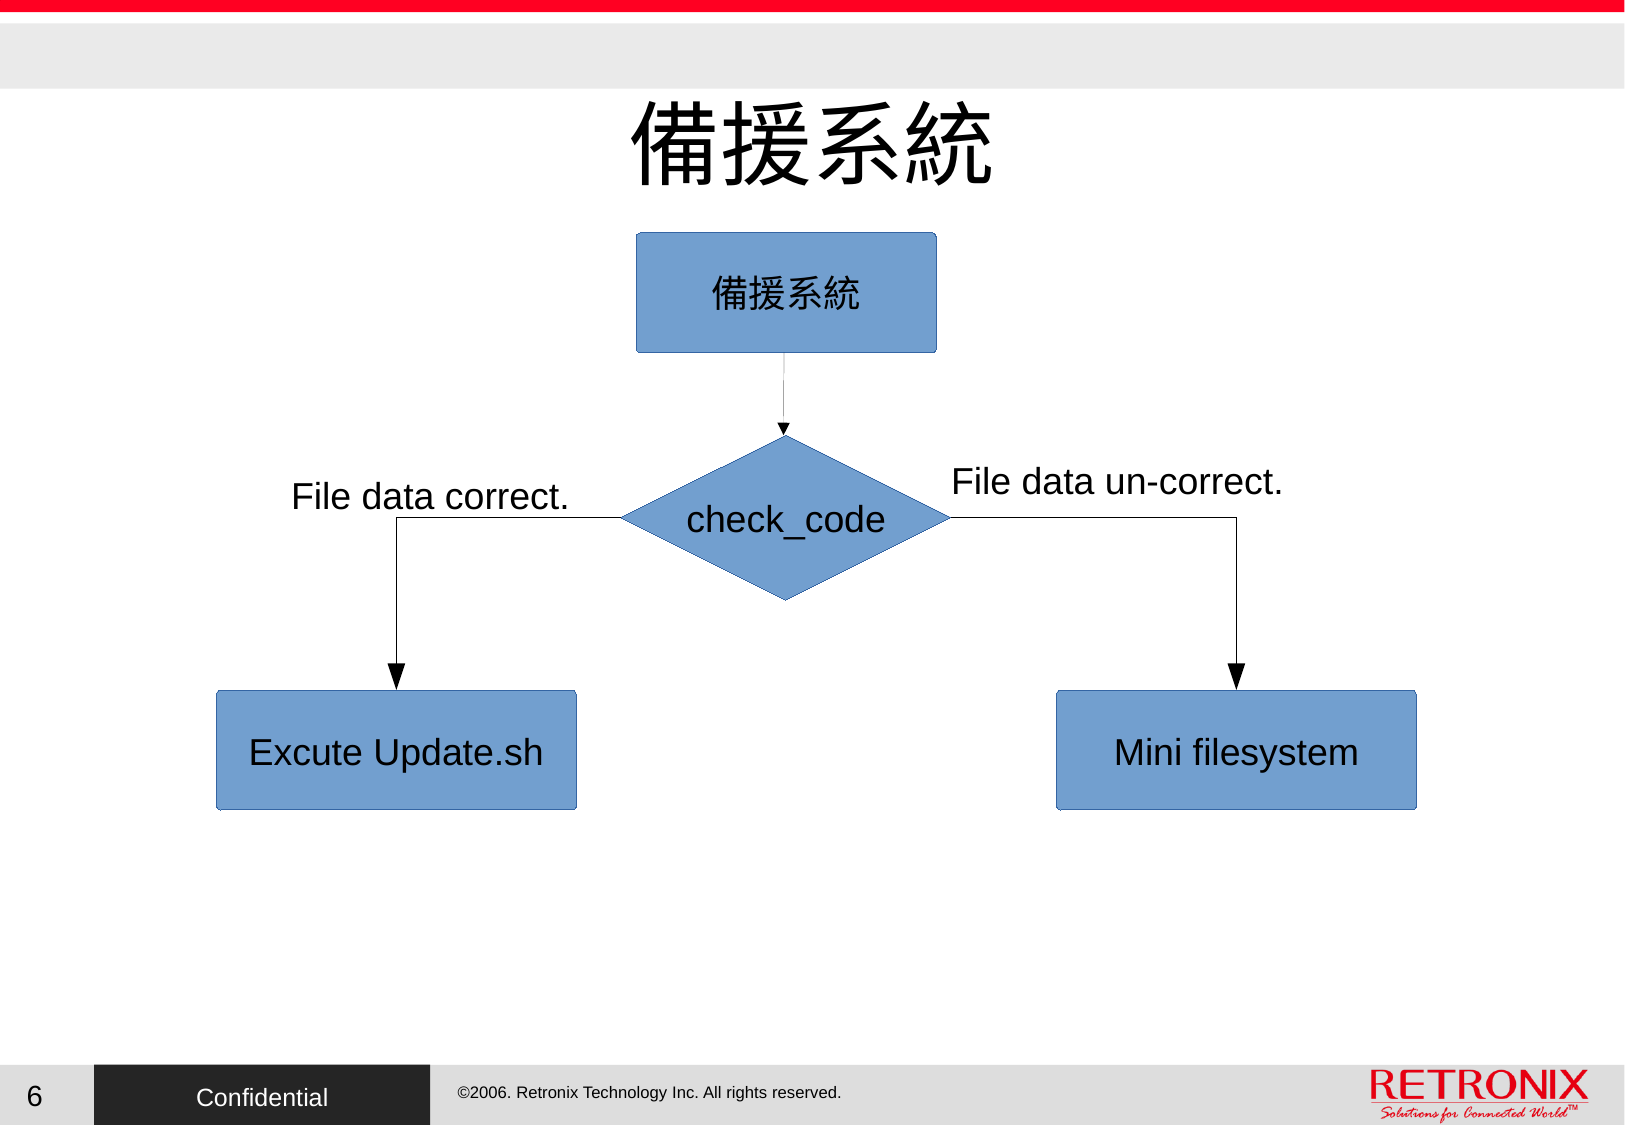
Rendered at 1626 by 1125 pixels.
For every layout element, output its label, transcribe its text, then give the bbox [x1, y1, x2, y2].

title 備援系統 [81, 44, 1544, 233]
picture [1367, 1067, 1592, 1125]
text_box Mini filesystem [1056, 690, 1417, 811]
text_box [11, 1070, 100, 1116]
text_box File data correct. [276, 464, 625, 522]
text_box check_code [625, 435, 950, 601]
text_box 備援系統 [636, 233, 937, 353]
text_box File data un-correct. [936, 450, 1327, 507]
text_box Excute Update.sh [216, 690, 577, 811]
